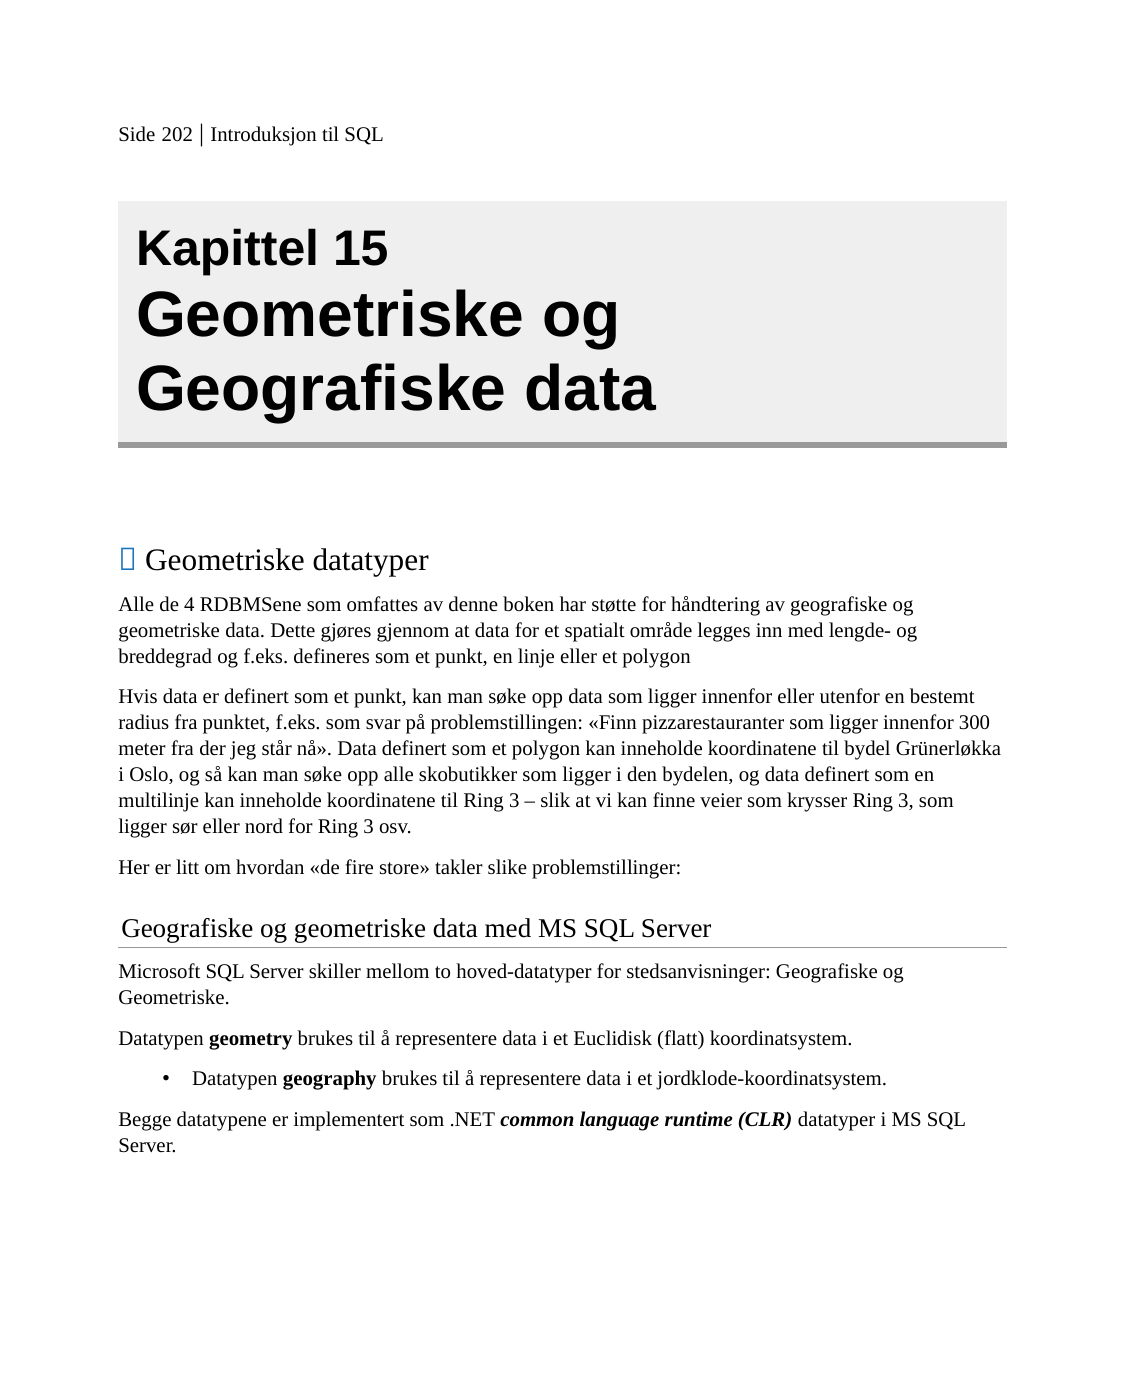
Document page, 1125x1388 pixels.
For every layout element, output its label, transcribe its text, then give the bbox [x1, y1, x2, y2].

text Microsoft SQL Server skiller mellom to hoved-datatyper for stedsanvisninger: Geografiske og Geometriske. [118, 959, 1007, 1009]
text Alle de 4 RDBMSene som omfattes av denne boken har støtte for håndtering av geografiske og geometriske data. Dette gjøres gjennom at data for et spatialt område legges inn med lengde- og breddegrad og f.eks. defineres som et punkt, en linje eller et polygon [118, 592, 1007, 668]
text Her er litt om hvordan «de fire store» takler slike problemstillinger: [118, 854, 1007, 879]
subtitle Kapittel 15 Geometriske og Geografiske data [118, 201, 1007, 442]
text Datatypen geometry brukes til å representere data i et Euclidisk (flatt) koordinatsystem. [118, 1026, 1007, 1050]
subtitle  Geometriske datatyper [118, 537, 1007, 579]
text Begge datatypene er implementert som .NET common language runtime (CLR) datatyper i MS SQL Server. [118, 1107, 1007, 1157]
list Datatypen geography brukes til å representere data i et jordklode-koordinatsystem. [162, 1066, 1007, 1090]
subtitle Geografiske og geometriske data med MS SQL Server [118, 910, 1007, 947]
text Hvis data er definert som et punkt, kan man søke opp data som ligger innenfor eller utenfor en bestemt radius fra punktet, f.eks. som svar på problemstillingen: «Finn pizzarestauranter som ligger innenfor 300 meter fra der jeg står nå». Data definert som et polygon kan inneholde koordinatene til bydel Grünerløkka i Oslo, og så kan man søke opp alle skobutikker som ligger i den bydelen, og data definert som en multilinje kan inneholde koordinatene til Ring 3 – slik at vi kan finne veier som krysser Ring 3, som ligger sør eller nord for Ring 3 osv. [118, 684, 1007, 838]
